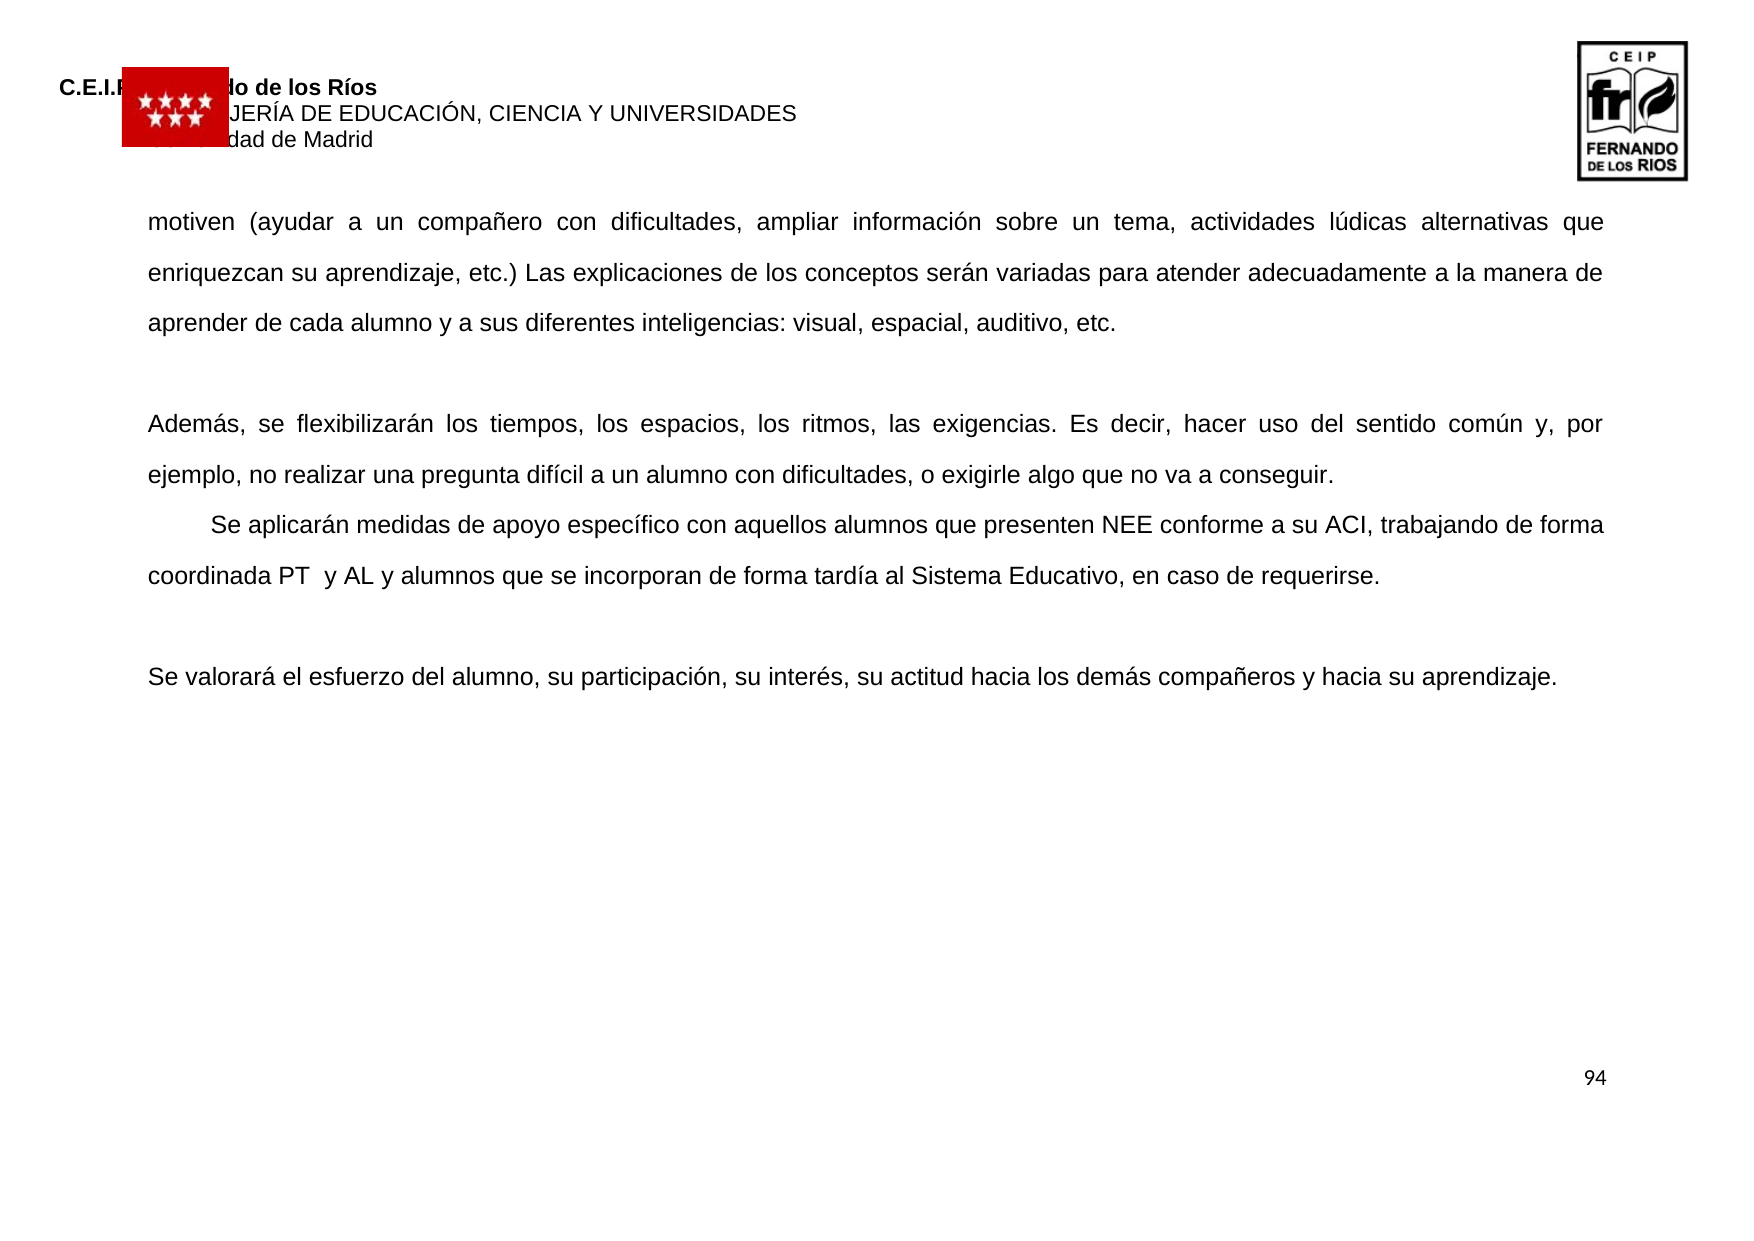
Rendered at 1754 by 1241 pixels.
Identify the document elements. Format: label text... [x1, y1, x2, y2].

text Se valorará el esfuerzo del alumno, su participación, su interés, su actitud hacia los demás compañeros y hacia su aprendizaje. [148, 662, 1606, 691]
text Además, se flexibilizarán los tiempos, los espacios, los ritmos, las exigencias. Es decir, hacer uso del sentido común y, por ejemplo, no realizar una pregunta difícil a un alumno con dificultades, o exigirle algo que no va a conseguir. [148, 409, 1606, 488]
text motiven (ayudar a un compañero con dificultades, ampliar información sobre un tema, actividades lúdicas alternativas que enriquezcan su aprendizaje, etc.) Las explicaciones de los conceptos serán variadas para atender adecuadamente a la manera de aprender de cada alumno y a sus diferentes inteligencias: visual, espacial, auditivo, etc. [148, 207, 1606, 337]
text Se aplicarán medidas de apoyo específico con aquellos alumnos que presenten NEE conforme a su ACI, trabajando de forma coordinada PT y AL y alumnos que se incorporan de forma tardía al Sistema Educativo, en caso de requerirse. [148, 510, 1606, 589]
